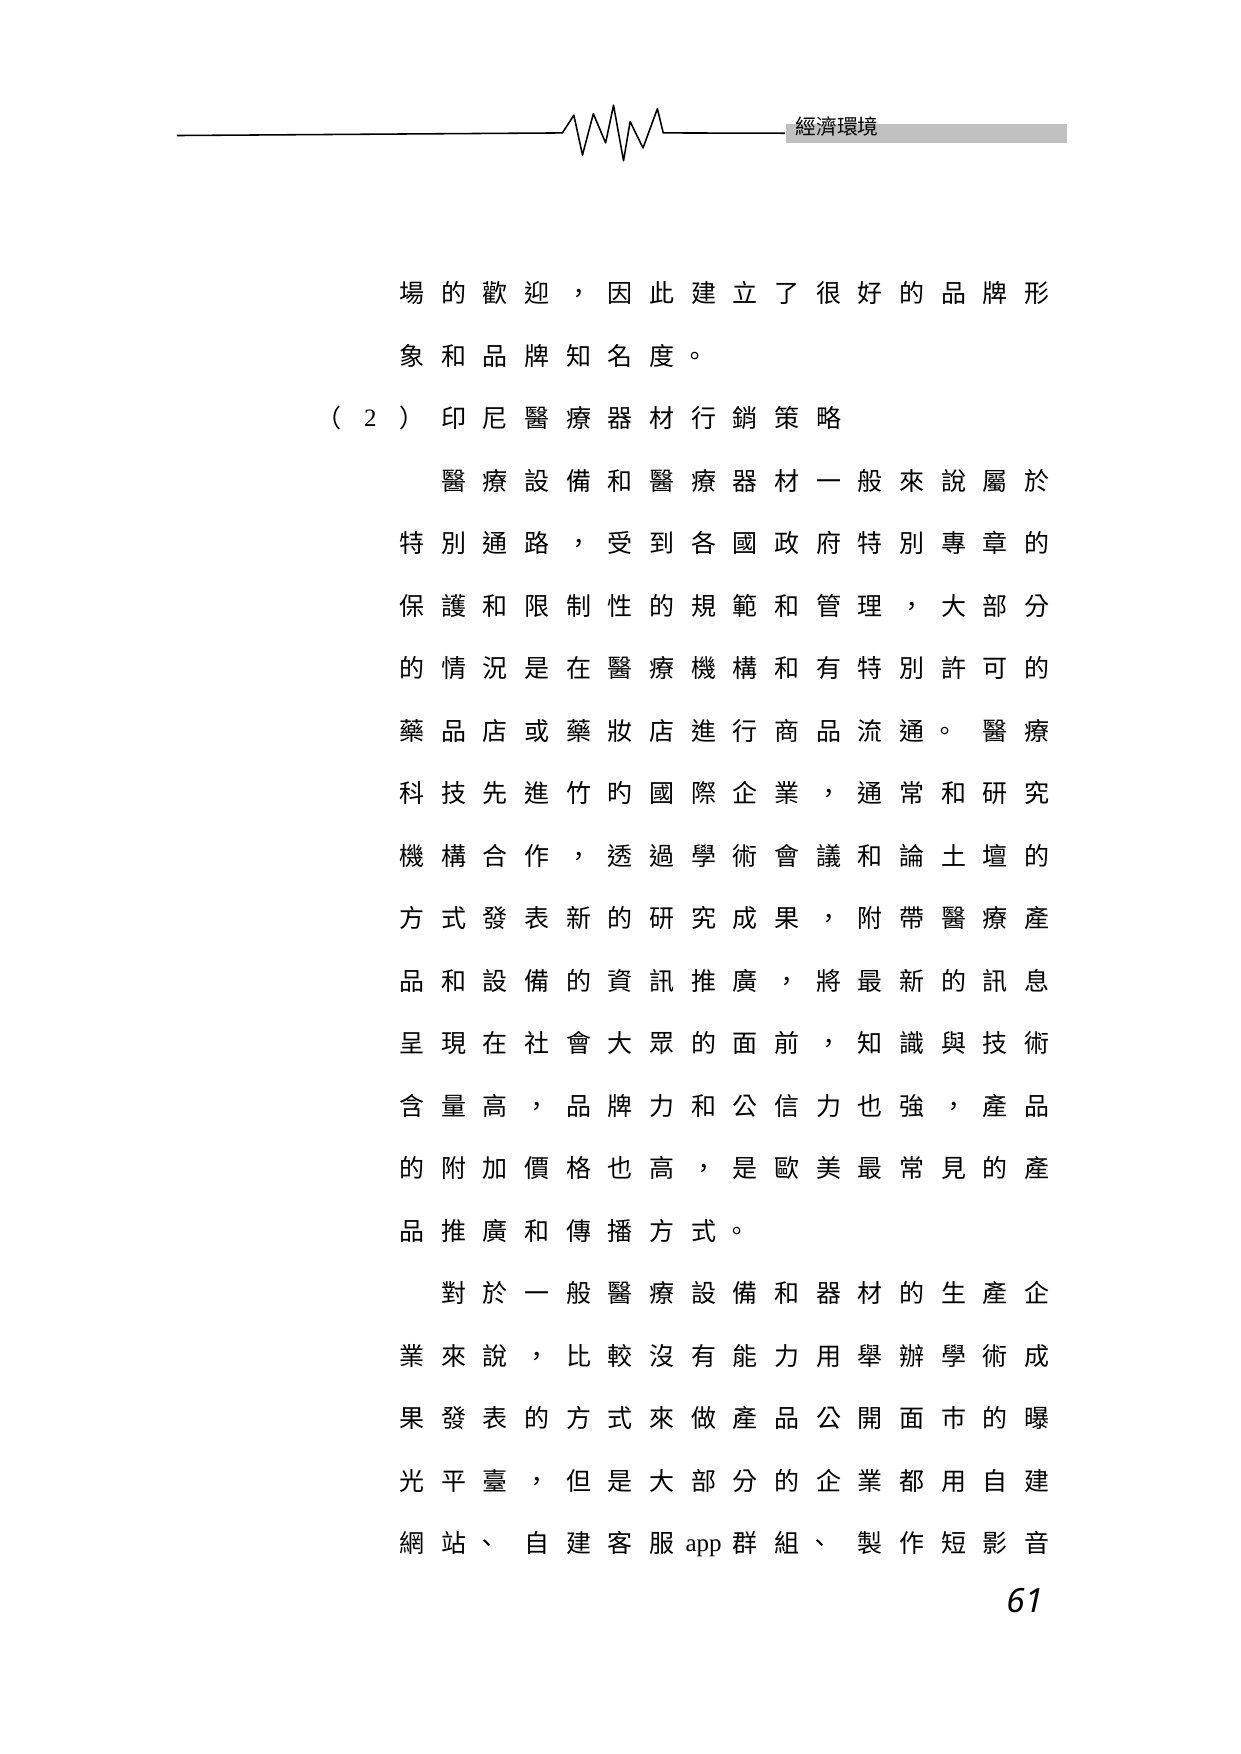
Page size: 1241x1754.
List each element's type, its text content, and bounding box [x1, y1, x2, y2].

text 對於一般醫療設備和器材的生產企業來說，比較沒有能力用舉辦學術成果發表的方式來做產品公開面巿的曝光平臺，但是大部分的企業都用自建網站、自建客服app群組、製作短影音 [367, 1250, 1058, 1563]
text （2）印尼醫療器材行銷策略 [293, 375, 1058, 438]
text 醫療設備和醫療器材一般來說屬於特別通路，受到各國政府特別專章的保護和限制性的規範和管理，大部分的情況是在醫療機構和有特別許可的藥品店或藥妝店進行商品流通。醫療科技先進竹旳國際企業，通常和研究機構合作，透過學術會議和論土壇的方式發表新的研究成果，附帶醫療產品和設備的資訊推廣，將最新的訊息呈現在社會大眾的面前，知識與技術含量高，品牌力和公信力也強，產品的附加價格也高，是歐美最常見的產品推廣和傳播方式。 [367, 438, 1058, 1250]
text 場的歡迎，因此建立了很好的品牌形象和品牌知名度。 [367, 250, 1058, 375]
